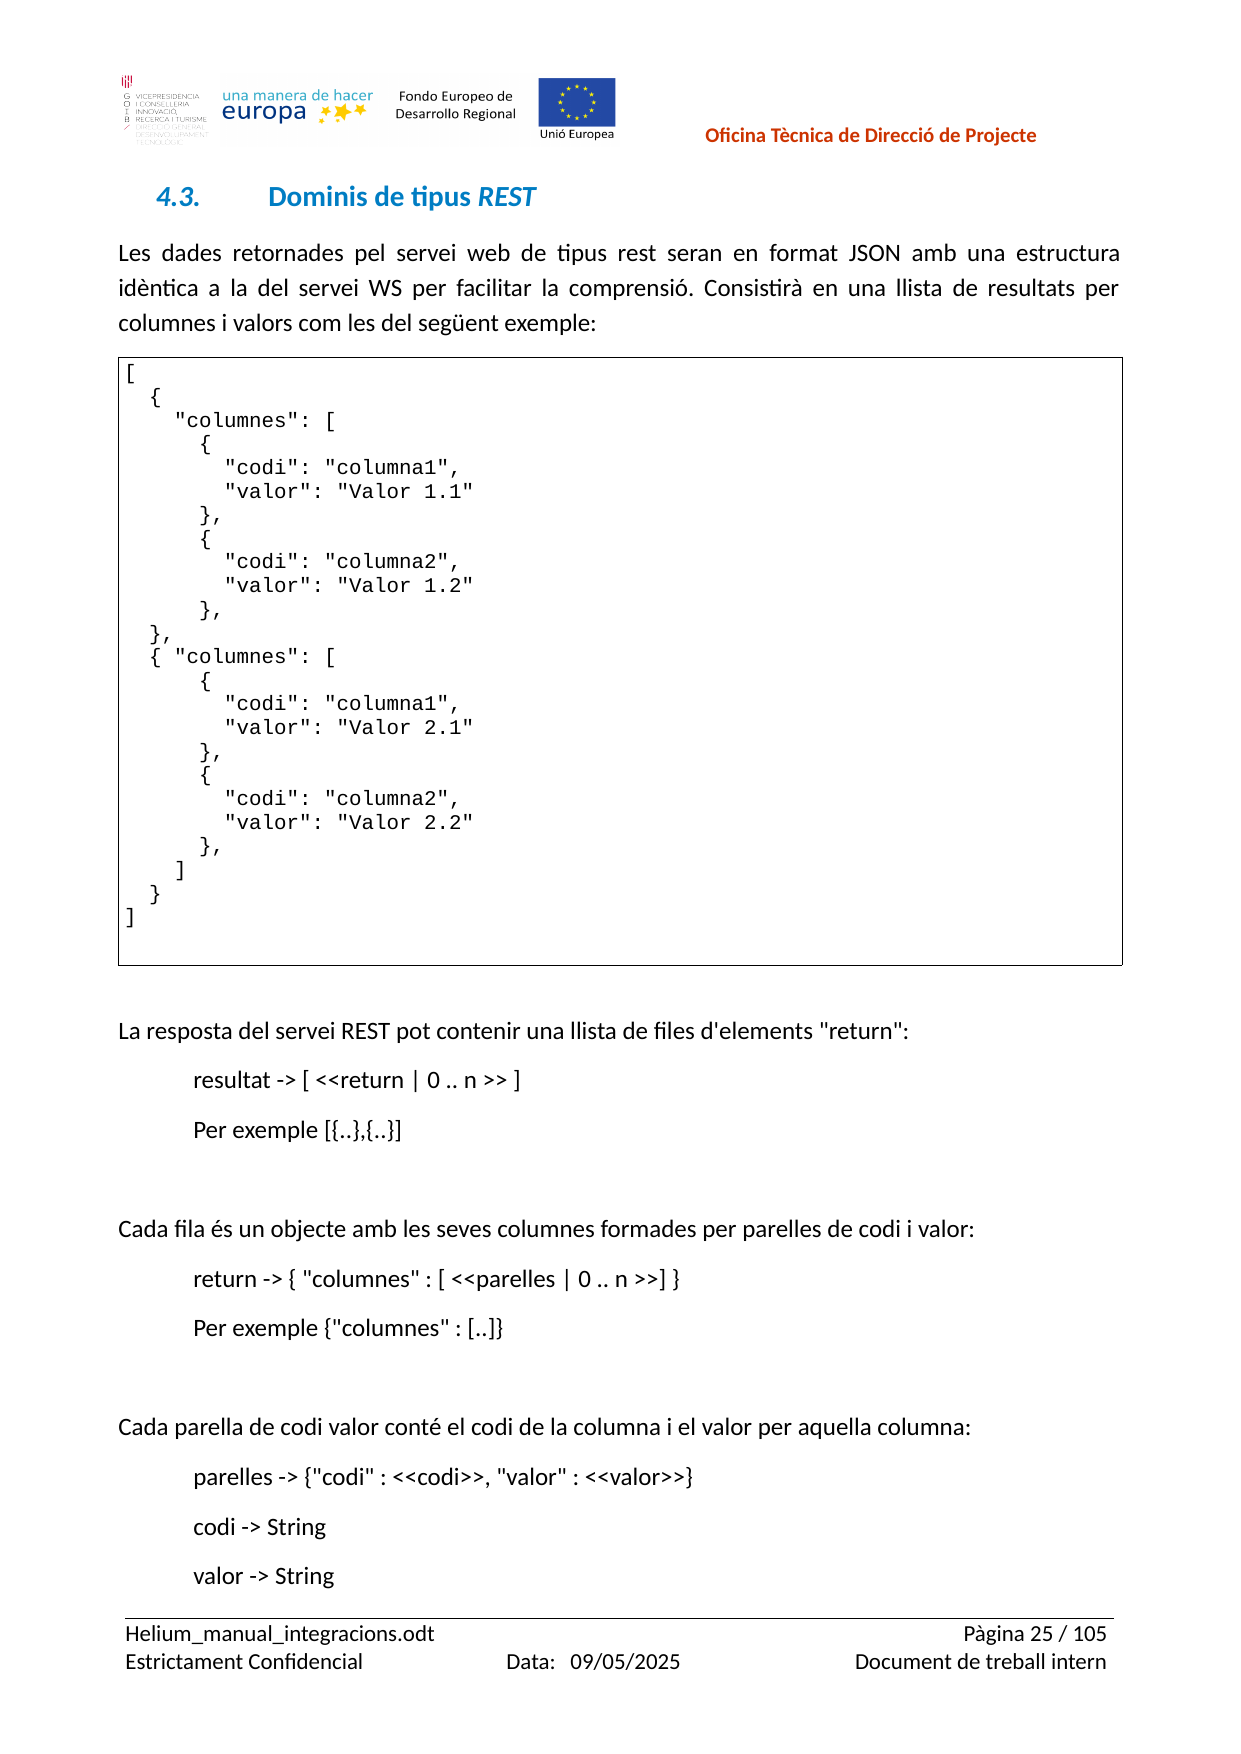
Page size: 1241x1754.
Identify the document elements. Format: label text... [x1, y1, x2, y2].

text codi -> String [118, 1511, 1122, 1541]
text parelles -> {"codi" : <<codi>>, "valor" : <<valor>>} [118, 1461, 1122, 1492]
table_header [ { "columnes": [ { "codi": "columna1", "valor": "Valor 1.1" }, { "codi": "columna2", "valor": "Valor 1.2" }, }, { "columnes": [ { "codi": "columna1", "valor": "Valor 2.1" }, { "codi": "columna2", "valor": "Valor 2.2" }, ] } ] [119, 358, 1122, 965]
text La resposta del servei REST pot contenir una llista de files d'elements "return": [118, 1015, 1122, 1045]
text Cada parella de codi valor conté el codi de la columna i el valor per aquella columna: [118, 1411, 1122, 1442]
text Cada fila és un objecte amb les seves columnes formades per parelles de codi i valor: [118, 1213, 1122, 1244]
subtitle Dominis de tipus REST [156, 178, 1122, 213]
text resultat -> [ <<return | 0 .. n >> ] [118, 1064, 1122, 1095]
text Les dades retornades pel servei web de tipus rest seran en format JSON amb una estructura idèntica a la del servei WS per facilitar la comprensió. Consistirà en una llista de resultats per columnes i valors com les del següent exemple: [118, 237, 1122, 337]
picture [118, 73, 213, 147]
text Per exemple {"columnes" : [..]} [118, 1312, 1122, 1343]
text Per exemple [{..},{..}] [118, 1114, 1122, 1144]
text return -> { "columnes" : [ <<parelles | 0 .. n >>] } [118, 1263, 1122, 1293]
text valor -> String [118, 1560, 1122, 1591]
picture [219, 73, 621, 147]
